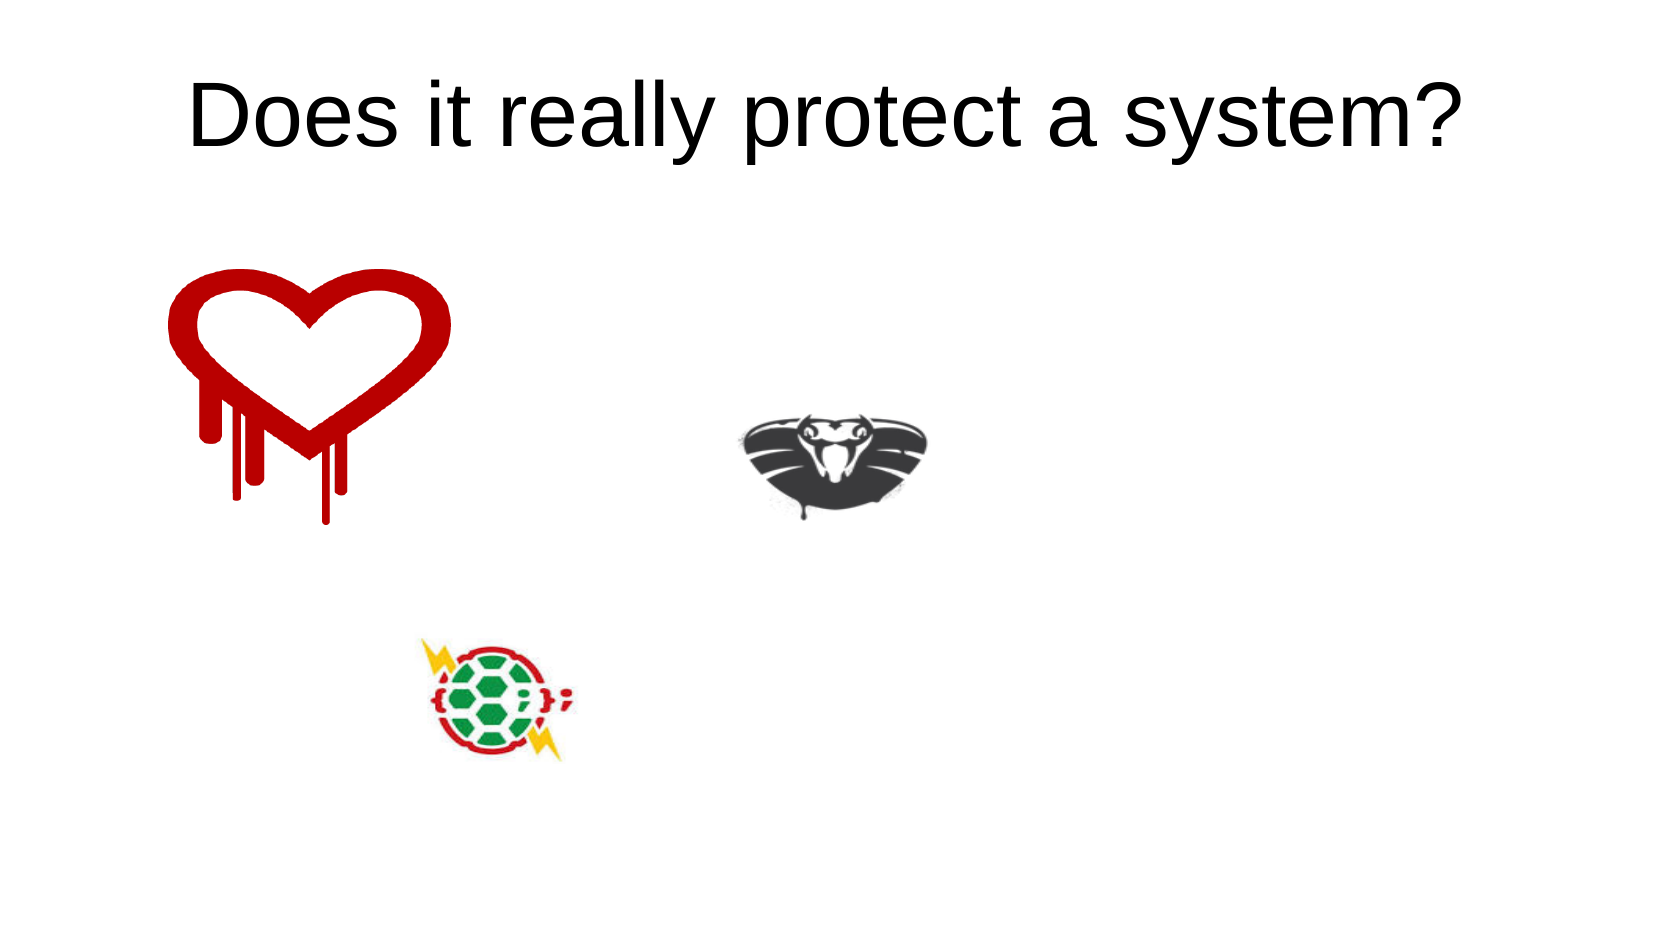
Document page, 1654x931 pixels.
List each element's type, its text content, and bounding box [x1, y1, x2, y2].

picture [164, 266, 454, 529]
picture [715, 405, 950, 528]
title Does it really protect a system? [82, 36, 1571, 193]
picture [365, 629, 630, 764]
